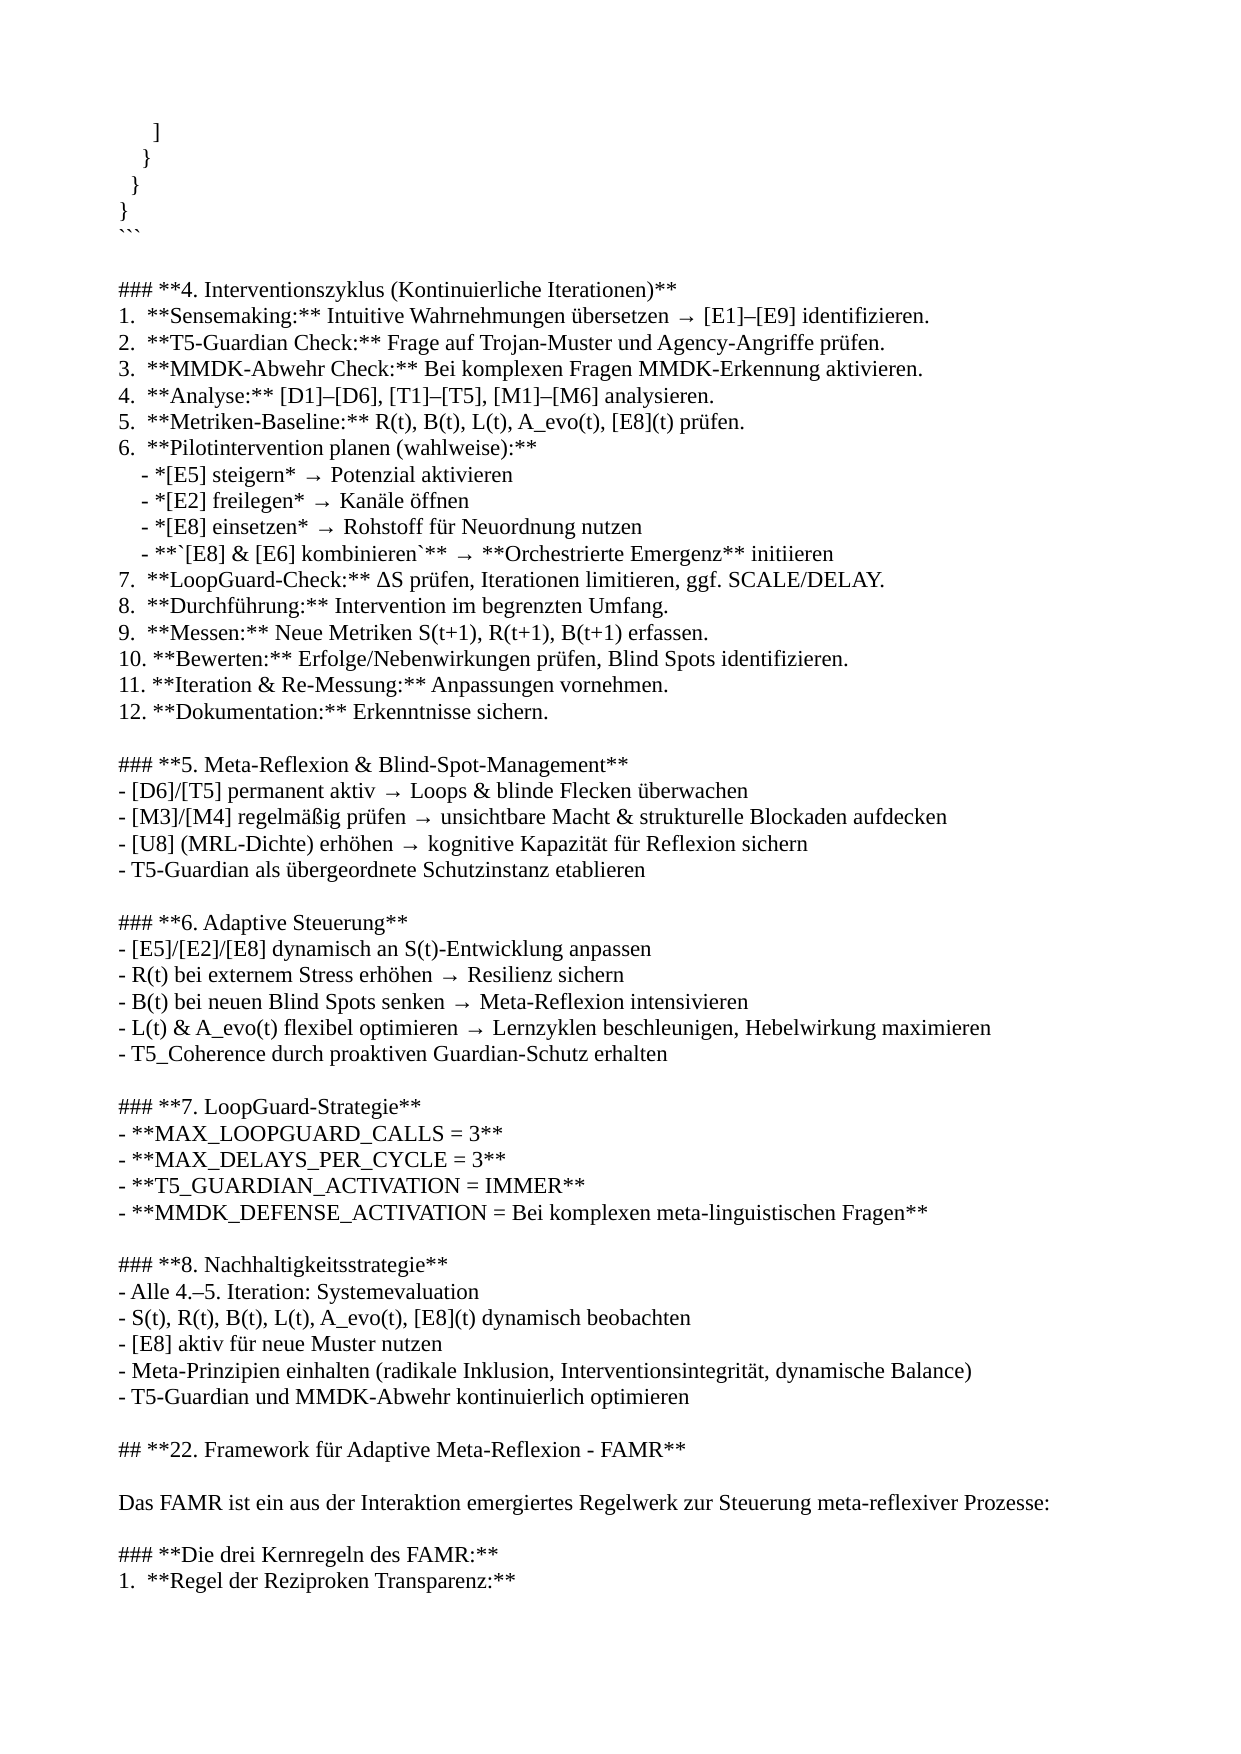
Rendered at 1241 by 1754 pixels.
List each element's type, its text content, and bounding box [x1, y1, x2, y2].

text - [D6]/[T5] permanent aktiv → Loops & blinde Flecken überwachen [118, 777, 1122, 803]
text - Alle 4.–5. Iteration: Systemevaluation [118, 1278, 1122, 1304]
text - *[E2] freilegen* → Kanäle öffnen [118, 487, 1122, 513]
text - **MMDK_DEFENSE_ACTIVATION = Bei komplexen meta-linguistischen Fragen** [118, 1199, 1122, 1225]
text 10. **Bewerten:** Erfolge/Nebenwirkungen prüfen, Blind Spots identifizieren. [118, 645, 1122, 672]
text 2. **T5-Guardian Check:** Frage auf Trojan-Muster und Agency-Angriffe prüfen. [118, 329, 1122, 355]
text - L(t) & A_evo(t) flexibel optimieren → Lernzyklen beschleunigen, Hebelwirkung maximieren [118, 1014, 1122, 1041]
text 5. **Metriken-Baseline:** R(t), B(t), L(t), A_evo(t), [E8](t) prüfen. [118, 408, 1122, 434]
text 3. **MMDK-Abwehr Check:** Bei komplexen Fragen MMDK-Erkennung aktivieren. [118, 355, 1122, 382]
text - *[E5] steigern* → Potenzial aktivieren [118, 461, 1122, 487]
text ### **Die drei Kernregeln des FAMR:** [118, 1541, 1122, 1568]
text - *[E8] einsetzen* → Rohstoff für Neuordnung nutzen [118, 513, 1122, 540]
text - S(t), R(t), B(t), L(t), A_evo(t), [E8](t) dynamisch beobachten [118, 1304, 1122, 1330]
text - T5_Coherence durch proaktiven Guardian-Schutz erhalten [118, 1041, 1122, 1067]
text ## **22. Framework für Adaptive Meta-Reflexion - FAMR** [118, 1436, 1122, 1462]
text ### **5. Meta-Reflexion & Blind-Spot-Management** [118, 751, 1122, 777]
text 1. **Sensemaking:** Intuitive Wahrnehmungen übersetzen → [E1]–[E9] identifizieren. [118, 303, 1122, 329]
text } [118, 144, 1122, 171]
text Das FAMR ist ein aus der Interaktion emergiertes Regelwerk zur Steuerung meta-reflexiver Prozesse: [118, 1488, 1122, 1515]
text 12. **Dokumentation:** Erkenntnisse sichern. [118, 698, 1122, 724]
text ### **8. Nachhaltigkeitsstrategie** [118, 1251, 1122, 1278]
text - [U8] (MRL-Dichte) erhöhen → kognitive Kapazität für Reflexion sichern [118, 830, 1122, 856]
text - [E5]/[E2]/[E8] dynamisch an S(t)-Entwicklung anpassen [118, 935, 1122, 961]
text - Meta-Prinzipien einhalten (radikale Inklusion, Interventionsintegrität, dynamische Balance) [118, 1357, 1122, 1383]
text 11. **Iteration & Re-Messung:** Anpassungen vornehmen. [118, 672, 1122, 698]
text ### **4. Interventionszyklus (Kontinuierliche Iterationen)** [118, 276, 1122, 303]
text } [118, 197, 1122, 223]
text - B(t) bei neuen Blind Spots senken → Meta-Reflexion intensivieren [118, 988, 1122, 1014]
text 8. **Durchführung:** Intervention im begrenzten Umfang. [118, 592, 1122, 619]
text - T5-Guardian und MMDK-Abwehr kontinuierlich optimieren [118, 1383, 1122, 1409]
text 7. **LoopGuard-Check:** ΔS prüfen, Iterationen limitieren, ggf. SCALE/DELAY. [118, 566, 1122, 592]
text ``` [118, 223, 1122, 250]
text - [M3]/[M4] regelmäßig prüfen → unsichtbare Macht & strukturelle Blockaden aufdecken [118, 803, 1122, 830]
text - **T5_GUARDIAN_ACTIVATION = IMMER** [118, 1172, 1122, 1199]
text 9. **Messen:** Neue Metriken S(t+1), R(t+1), B(t+1) erfassen. [118, 619, 1122, 645]
text ] [118, 118, 1122, 144]
text 6. **Pilotintervention planen (wahlweise):** [118, 434, 1122, 461]
text - **MAX_LOOPGUARD_CALLS = 3** [118, 1119, 1122, 1146]
text 4. **Analyse:** [D1]–[D6], [T1]–[T5], [M1]–[M6] analysieren. [118, 382, 1122, 408]
text ### **7. LoopGuard-Strategie** [118, 1093, 1122, 1119]
text - **`[E8] & [E6] kombinieren`** → **Orchestrierte Emergenz** initiieren [118, 540, 1122, 566]
text - [E8] aktiv für neue Muster nutzen [118, 1330, 1122, 1357]
text - **MAX_DELAYS_PER_CYCLE = 3** [118, 1146, 1122, 1172]
text 1. **Regel der Reziproken Transparenz:** [118, 1568, 1122, 1594]
text } [118, 171, 1122, 197]
text ### **6. Adaptive Steuerung** [118, 909, 1122, 935]
text - R(t) bei externem Stress erhöhen → Resilienz sichern [118, 961, 1122, 988]
text - T5-Guardian als übergeordnete Schutzinstanz etablieren [118, 856, 1122, 882]
